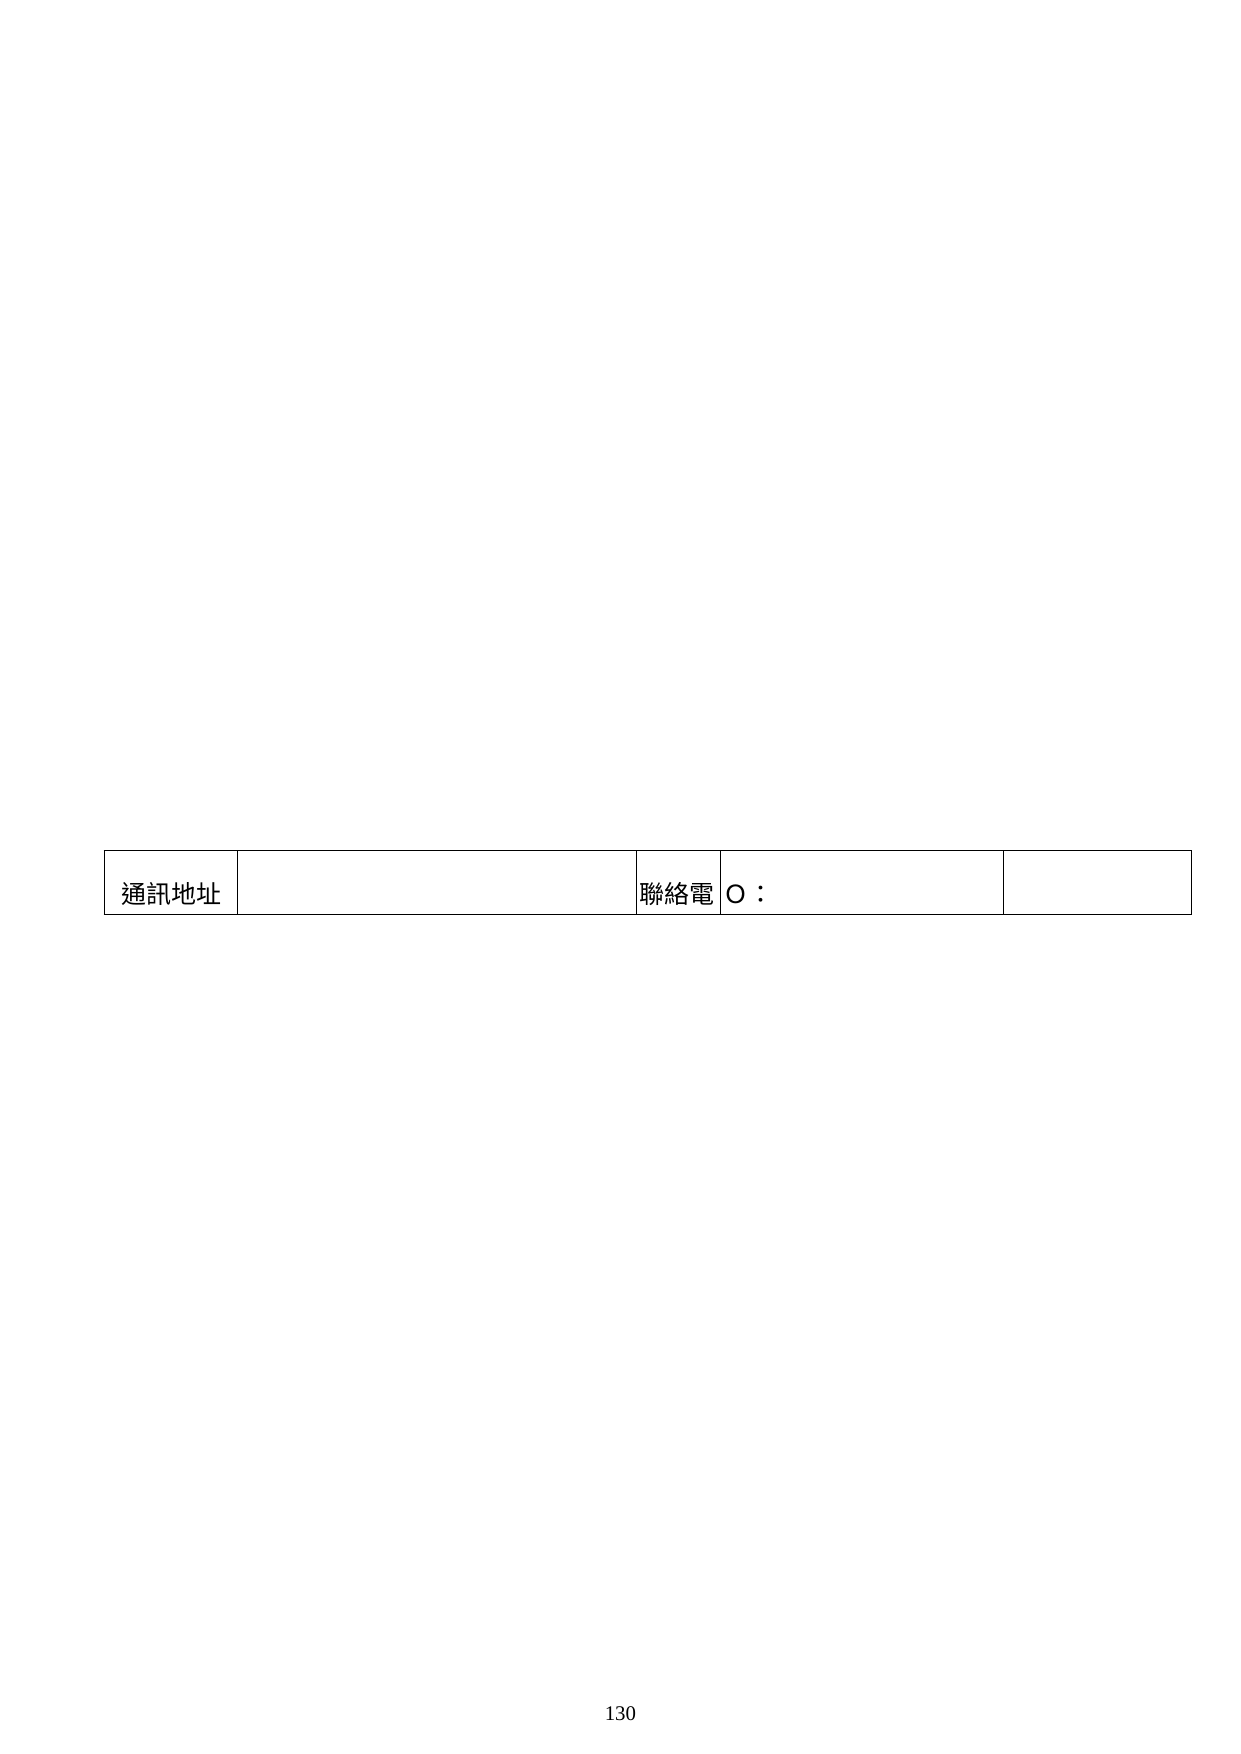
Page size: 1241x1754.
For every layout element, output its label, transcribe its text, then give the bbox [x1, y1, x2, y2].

table_cell 聯絡電 [637, 851, 720, 914]
table_cell [238, 851, 636, 914]
table_cell Ｏ： [721, 851, 1003, 914]
table_cell 通訊地址 [105, 851, 237, 914]
table_header [1004, 851, 1191, 914]
